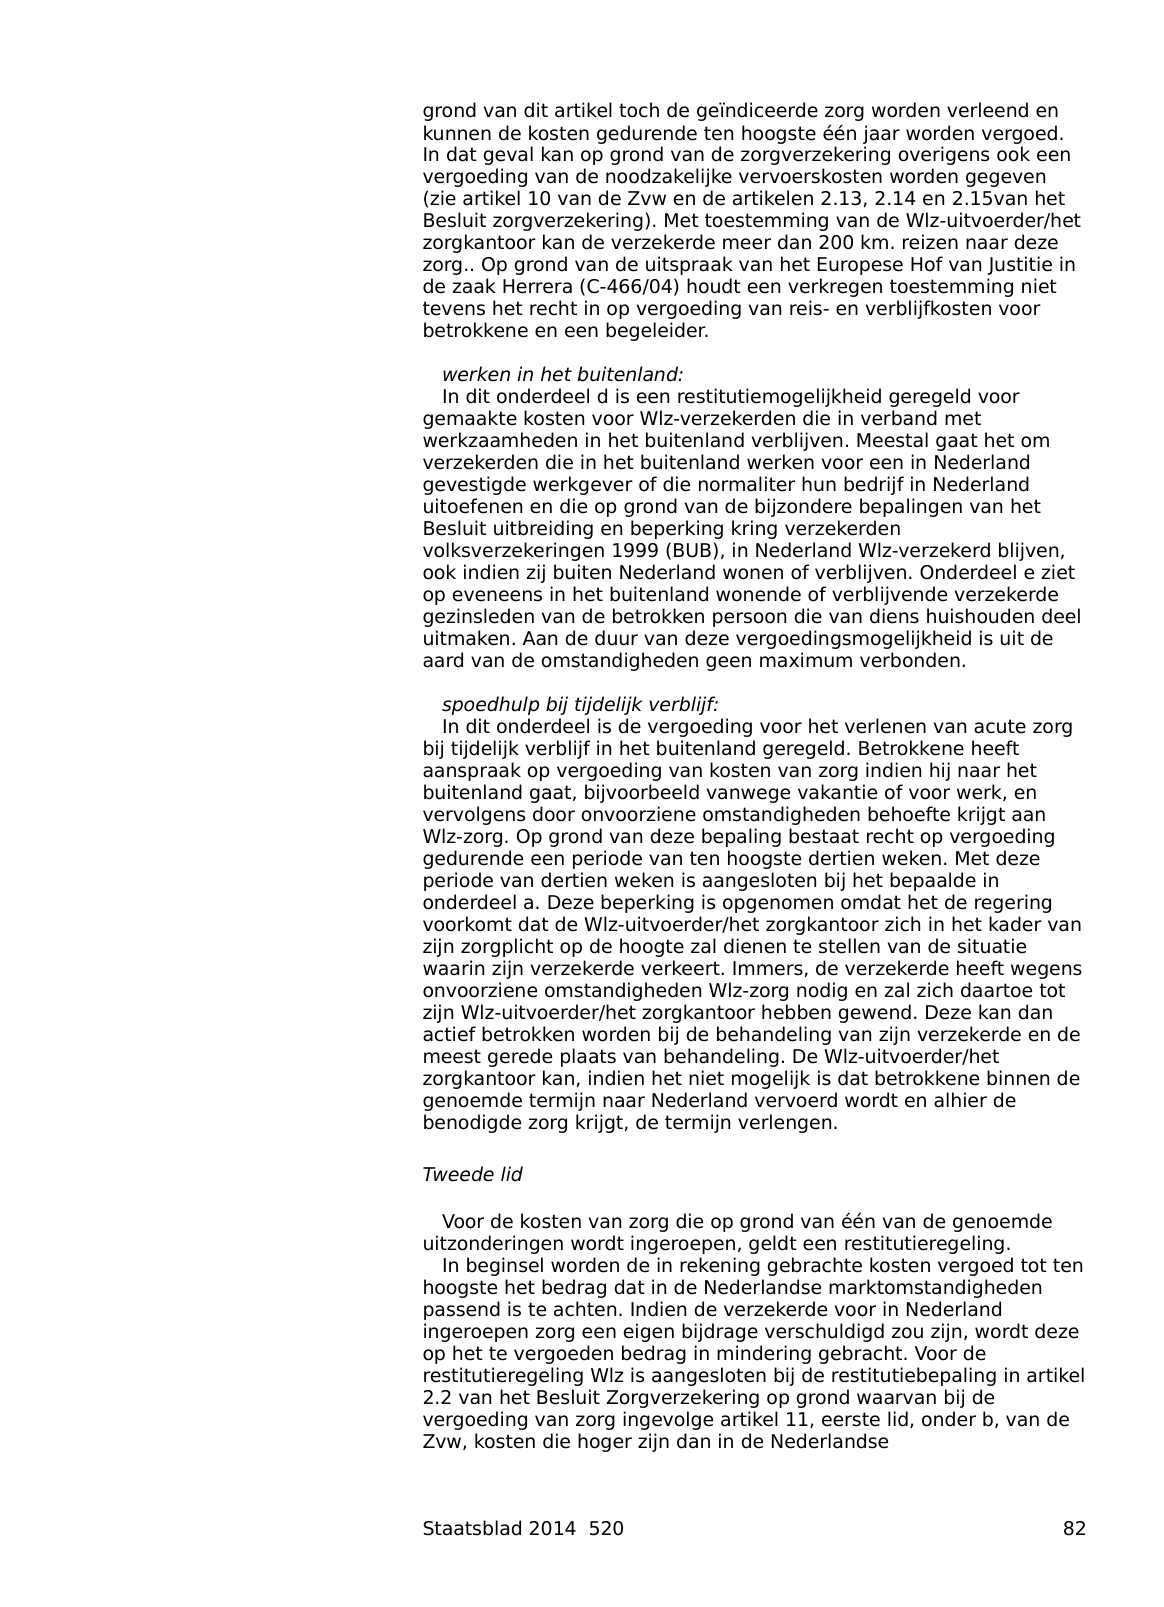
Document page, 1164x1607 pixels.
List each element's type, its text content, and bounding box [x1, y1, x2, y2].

text spoedhulp bij tijdelijk verblijf: [422, 694, 1087, 716]
text Voor de kosten van zorg die op grond van één van de genoemde uitzonderingen wordt ingeroepen, geldt een restitutieregeling. [422, 1211, 1087, 1255]
text grond van dit artikel toch de geïndiceerde zorg worden verleend en kunnen de kosten gedurende ten hoogste één jaar worden vergoed. In dat geval kan op grond van de zorgverzekering overigens ook een vergoeding van de noodzakelijke vervoerskosten worden gegeven (zie artikel 10 van de Zvw en de artikelen 2.13, 2.14 en 2.15van het Besluit zorgverzekering). Met toestemming van de Wlz-uitvoerder/het zorgkantoor kan de verzekerde meer dan 200 km. reizen naar deze zorg.. Op grond van de uitspraak van het Europese Hof van Justitie in de zaak Herrera (C-466/04) houdt een verkregen toestemming niet tevens het recht in op vergoeding van reis- en verblijfkosten voor betrokkene en een begeleider. [422, 100, 1087, 342]
text In beginsel worden de in rekening gebrachte kosten vergoed tot ten hoogste het bedrag dat in de Nederlandse marktomstandigheden passend is te achten. Indien de verzekerde voor in Nederland ingeroepen zorg een eigen bijdrage verschuldigd zou zijn, wordt deze op het te vergoeden bedrag in mindering gebracht. Voor de restitutieregeling Wlz is aangesloten bij de restitutiebepaling in artikel 2.2 van het Besluit Zorgverzekering op grond waarvan bij de vergoeding van zorg ingevolge artikel 11, eerste lid, onder b, van de Zvw, kosten die hoger zijn dan in de Nederlandse [422, 1255, 1087, 1453]
text In dit onderdeel is de vergoeding voor het verlenen van acute zorg bij tijdelijk verblijf in het buitenland geregeld. Betrokkene heeft aanspraak op vergoeding van kosten van zorg indien hij naar het buitenland gaat, bijvoorbeeld vanwege vakantie of voor werk, en vervolgens door onvoorziene omstandigheden behoefte krijgt aan Wlz-zorg. Op grond van deze bepaling bestaat recht op vergoeding gedurende een periode van ten hoogste dertien weken. Met deze periode van dertien weken is aangesloten bij het bepaalde in onderdeel a. Deze beperking is opgenomen omdat het de regering voorkomt dat de Wlz-uitvoerder/het zorgkantoor zich in het kader van zijn zorgplicht op de hoogte zal dienen te stellen van de situatie waarin zijn verzekerde verkeert. Immers, de verzekerde heeft wegens onvoorziene omstandigheden Wlz-zorg nodig en zal zich daartoe tot zijn Wlz-uitvoerder/het zorgkantoor hebben gewend. Deze kan dan actief betrokken worden bij de behandeling van zijn verzekerde en de meest gerede plaats van behandeling. De Wlz-uitvoerder/het zorgkantoor kan, indien het niet mogelijk is dat betrokkene binnen de genoemde termijn naar Nederland vervoerd wordt en alhier de benodigde zorg krijgt, de termijn verlengen. [422, 716, 1087, 1134]
text In dit onderdeel d is een restitutiemogelijkheid geregeld voor gemaakte kosten voor Wlz-verzekerden die in verband met werkzaamheden in het buitenland verblijven. Meestal gaat het om verzekerden die in het buitenland werken voor een in Nederland gevestigde werkgever of die normaliter hun bedrijf in Nederland uitoefenen en die op grond van de bijzondere bepalingen van het Besluit uitbreiding en beperking kring verzekerden volksverzekeringen 1999 (BUB), in Nederland Wlz-verzekerd blijven, ook indien zij buiten Nederland wonen of verblijven. Onderdeel e ziet op eveneens in het buitenland wonende of verblijvende verzekerde gezinsleden van de betrokken persoon die van diens huishouden deel uitmaken. Aan de duur van deze vergoedingsmogelijkheid is uit de aard van de omstandigheden geen maximum verbonden. [422, 386, 1087, 672]
subtitle Tweede lid [422, 1164, 1087, 1186]
text werken in het buitenland: [422, 364, 1087, 386]
